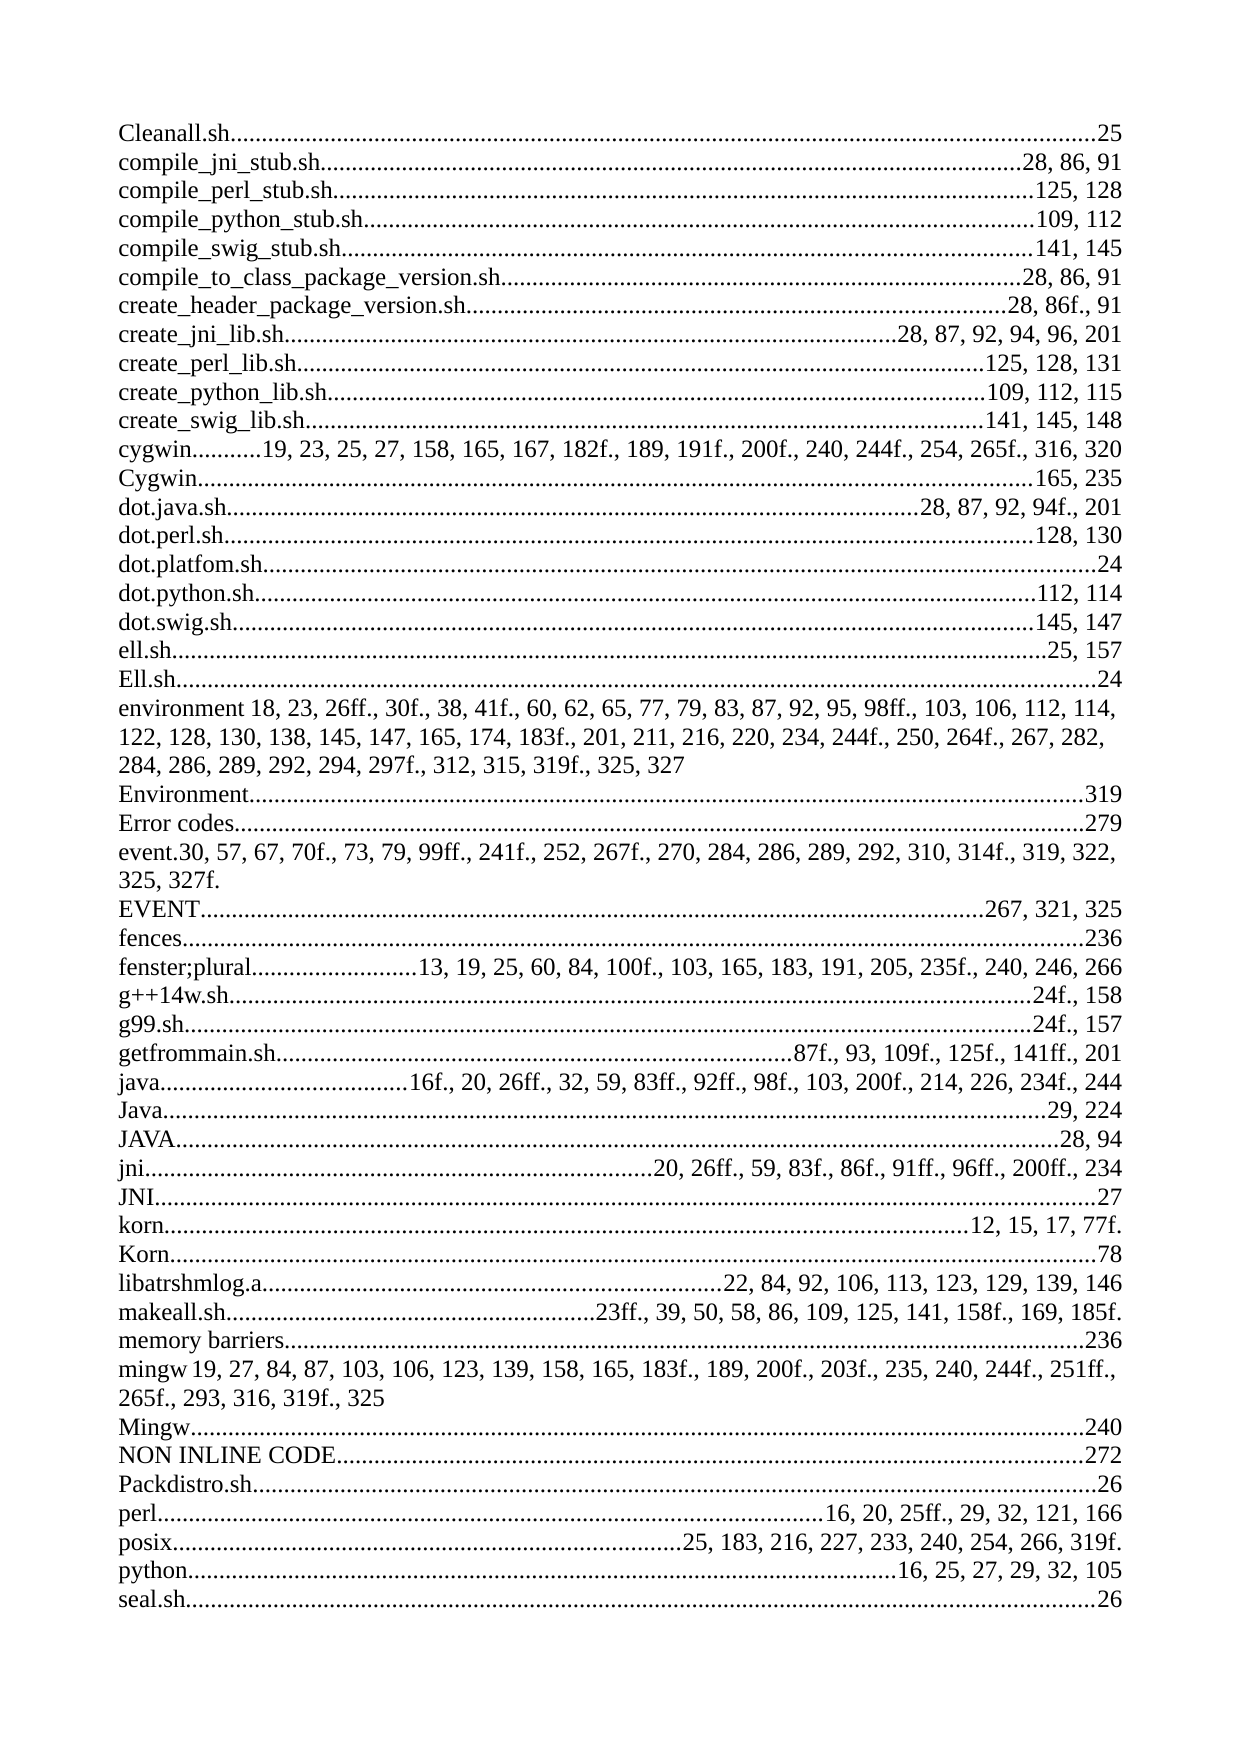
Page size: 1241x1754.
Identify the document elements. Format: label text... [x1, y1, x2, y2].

text libatrshmlog.a 22, 84, 92, 106, 113, 123, 129, 139, 146 [118, 1268, 1122, 1297]
text seal.sh 26 [118, 1584, 1122, 1613]
text Error codes 279 [118, 808, 1122, 837]
text compile_perl_stub.sh 125, 128 [118, 176, 1122, 204]
text JAVA 28, 94 [118, 1124, 1122, 1153]
text g++14w.sh 24f., 158 [118, 981, 1122, 1009]
text getfrommain.sh 87f., 93, 109f., 125f., 141ff., 201 [118, 1038, 1122, 1067]
text dot.perl.sh 128, 130 [118, 521, 1122, 549]
text jni 20, 26ff., 59, 83f., 86f., 91ff., 96ff., 200ff., 234 [118, 1153, 1122, 1182]
text perl 16, 20, 25ff., 29, 32, 121, 166 [118, 1498, 1122, 1527]
text dot.platfom.sh 24 [118, 549, 1122, 578]
text dot.swig.sh 145, 147 [118, 607, 1122, 636]
text Ell.sh 24 [118, 664, 1122, 693]
text compile_swig_stub.sh 141, 145 [118, 233, 1122, 262]
text python 16, 25, 27, 29, 32, 105 [118, 1556, 1122, 1584]
text create_python_lib.sh 109, 112, 115 [118, 377, 1122, 406]
text makeall.sh 23ff., 39, 50, 58, 86, 109, 125, 141, 158f., 169, 185f. [118, 1297, 1122, 1326]
text compile_jni_stub.sh 28, 86, 91 [118, 147, 1122, 176]
text event 30, 57, 67, 70f., 73, 79, 99ff., 241f., 252, 267f., 270, 284, 286, 289, 292, 310, 314f., 319, 322, 325, 327f. [118, 837, 1122, 894]
text java 16f., 20, 26ff., 32, 59, 83ff., 92ff., 98f., 103, 200f., 214, 226, 234f., 244 [118, 1067, 1122, 1096]
text mingw 19, 27, 84, 87, 103, 106, 123, 139, 158, 165, 183f., 189, 200f., 203f., 235, 240, 244f., 251ff., 265f., 293, 316, 319f., 325 [118, 1354, 1122, 1412]
text compile_python_stub.sh 109, 112 [118, 204, 1122, 233]
text ell.sh 25, 157 [118, 636, 1122, 664]
text Mingw 240 [118, 1412, 1122, 1441]
text Korn 78 [118, 1239, 1122, 1268]
text EVENT 267, 321, 325 [118, 894, 1122, 923]
text create_swig_lib.sh 141, 145, 148 [118, 406, 1122, 434]
text dot.java.sh 28, 87, 92, 94f., 201 [118, 492, 1122, 521]
text g99.sh 24f., 157 [118, 1009, 1122, 1038]
text Cleanall.sh 25 [118, 118, 1122, 147]
text Environment 319 [118, 779, 1122, 808]
text JNI 27 [118, 1182, 1122, 1211]
text Cygwin 165, 235 [118, 463, 1122, 492]
text posix 25, 183, 216, 227, 233, 240, 254, 266, 319f. [118, 1527, 1122, 1556]
text fences 236 [118, 923, 1122, 952]
text korn 12, 15, 17, 77f. [118, 1211, 1122, 1239]
text create_header_package_version.sh 28, 86f., 91 [118, 291, 1122, 319]
text compile_to_class_package_version.sh 28, 86, 91 [118, 262, 1122, 291]
text dot.python.sh 112, 114 [118, 578, 1122, 607]
text Java 29, 224 [118, 1096, 1122, 1124]
text environment 18, 23, 26ff., 30f., 38, 41f., 60, 62, 65, 77, 79, 83, 87, 92, 95, 98ff., 103, 106, 112, 114, 122, 128, 130, 138, 145, 147, 165, 174, 183f., 201, 211, 216, 220, 234, 244f., 250, 264f., 267, 282, 284, 286, 289, 292, 294, 297f., 312, 315, 319f., 325, 327 [118, 693, 1122, 779]
text create_perl_lib.sh 125, 128, 131 [118, 348, 1122, 377]
text NON INLINE CODE 272 [118, 1441, 1122, 1469]
text memory barriers 236 [118, 1326, 1122, 1354]
text Packdistro.sh 26 [118, 1469, 1122, 1498]
text fenster;plural 13, 19, 25, 60, 84, 100f., 103, 165, 183, 191, 205, 235f., 240, 246, 266 [118, 952, 1122, 981]
text create_jni_lib.sh 28, 87, 92, 94, 96, 201 [118, 319, 1122, 348]
text cygwin 19, 23, 25, 27, 158, 165, 167, 182f., 189, 191f., 200f., 240, 244f., 254, 265f., 316, 320 [118, 434, 1122, 463]
